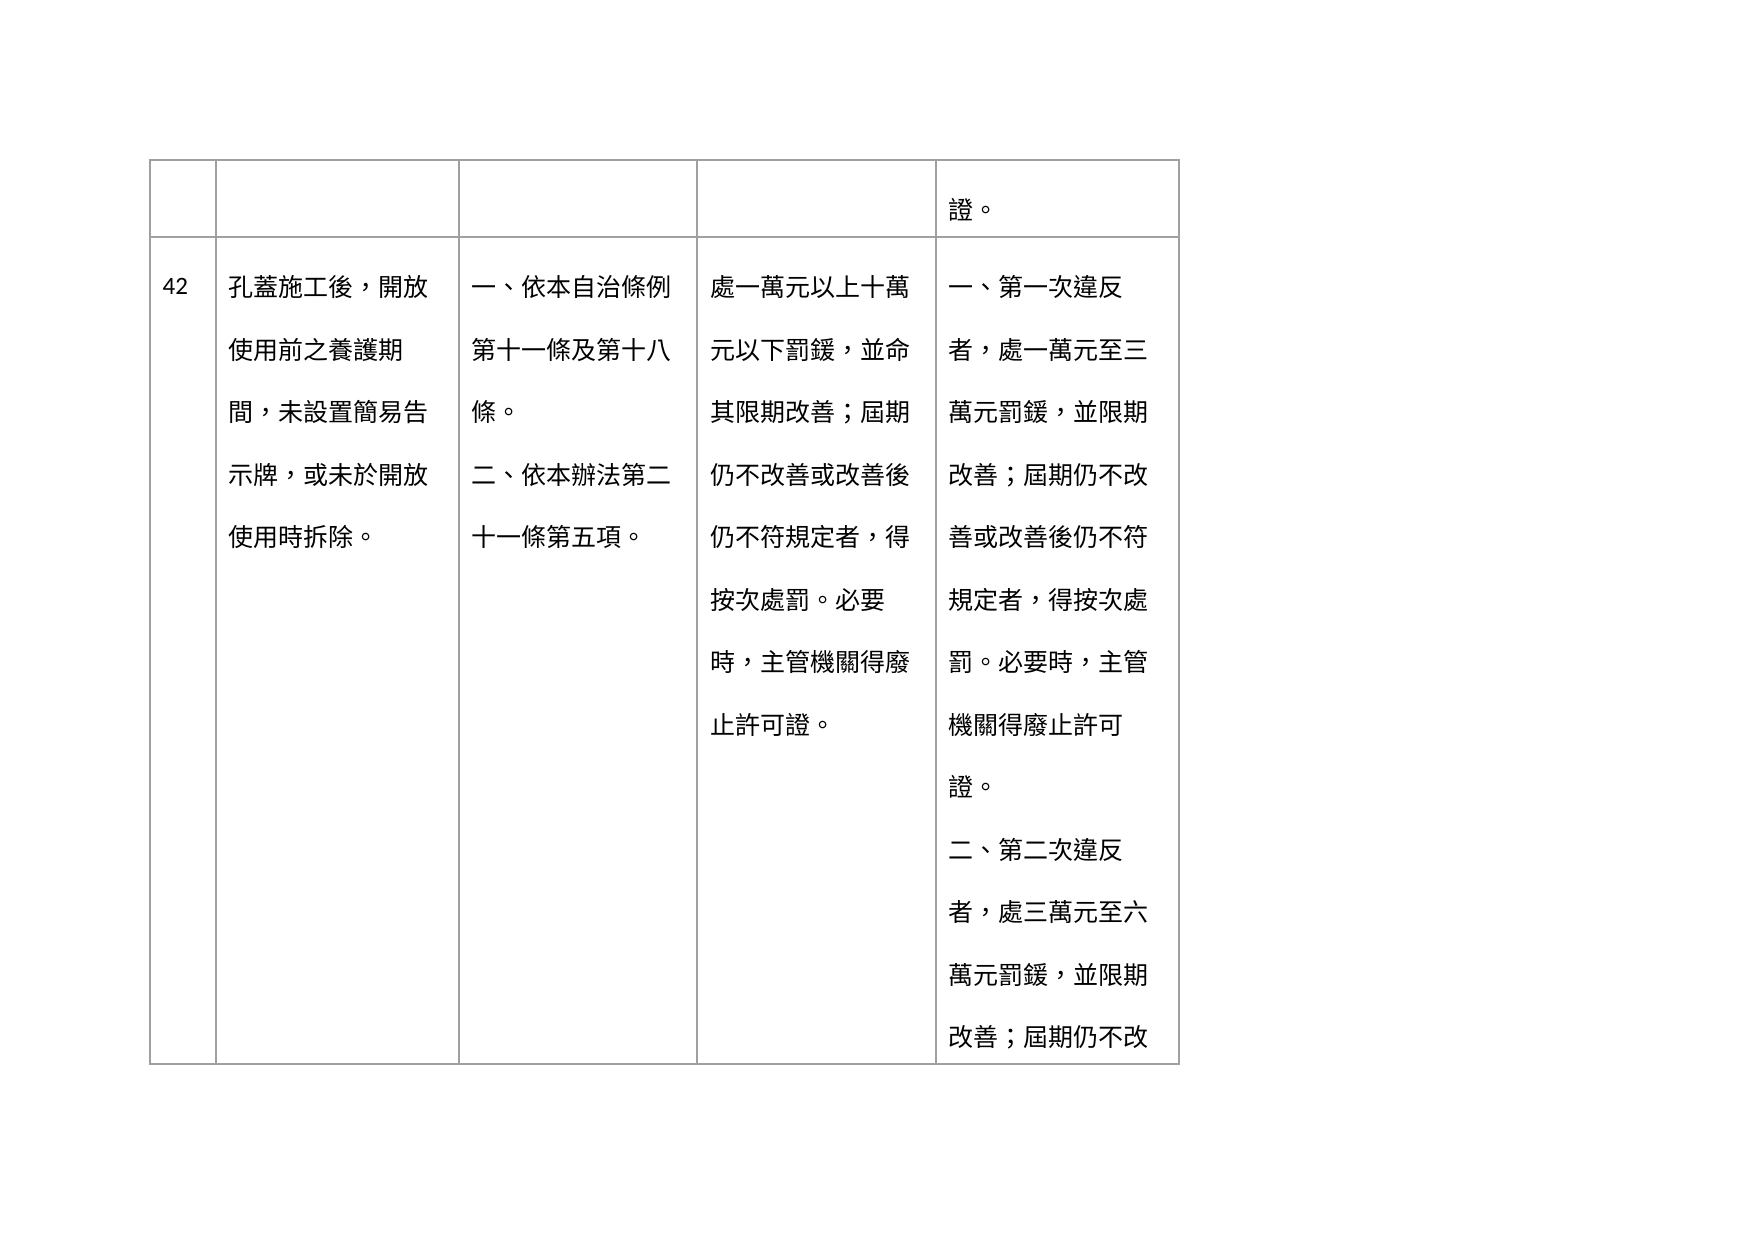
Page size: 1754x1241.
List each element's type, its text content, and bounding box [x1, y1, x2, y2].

table_cell [460, 161, 696, 236]
table_cell [698, 161, 935, 236]
table_cell 孔蓋施工後，開放使用前之養護期間，未設置簡易告示牌，或未於開放使用時拆除。 [217, 238, 458, 1063]
table_cell 一、第一次違反者，處一萬元至三萬元罰鍰，並限期改善；屆期仍不改善或改善後仍不符規定者，得按次處罰。必要時，主管機關得廢止許可證。 二、第二次違反者，處三萬元至六萬元罰鍰，並限期改善；屆期仍不改 [937, 238, 1178, 1063]
table_cell 42 [151, 238, 215, 1063]
table_cell 一、依本自治條例第十一條及第十八條。 二、依本辦法第二十一條第五項。 [460, 238, 696, 1063]
table_cell 證。 [937, 161, 1178, 236]
table_cell 處一萬元以上十萬元以下罰鍰，並命其限期改善；屆期仍不改善或改善後仍不符規定者，得按次處罰。必要時，主管機關得廢止許可證。 [698, 238, 935, 1063]
table_cell [151, 161, 215, 236]
table_cell [217, 161, 458, 236]
